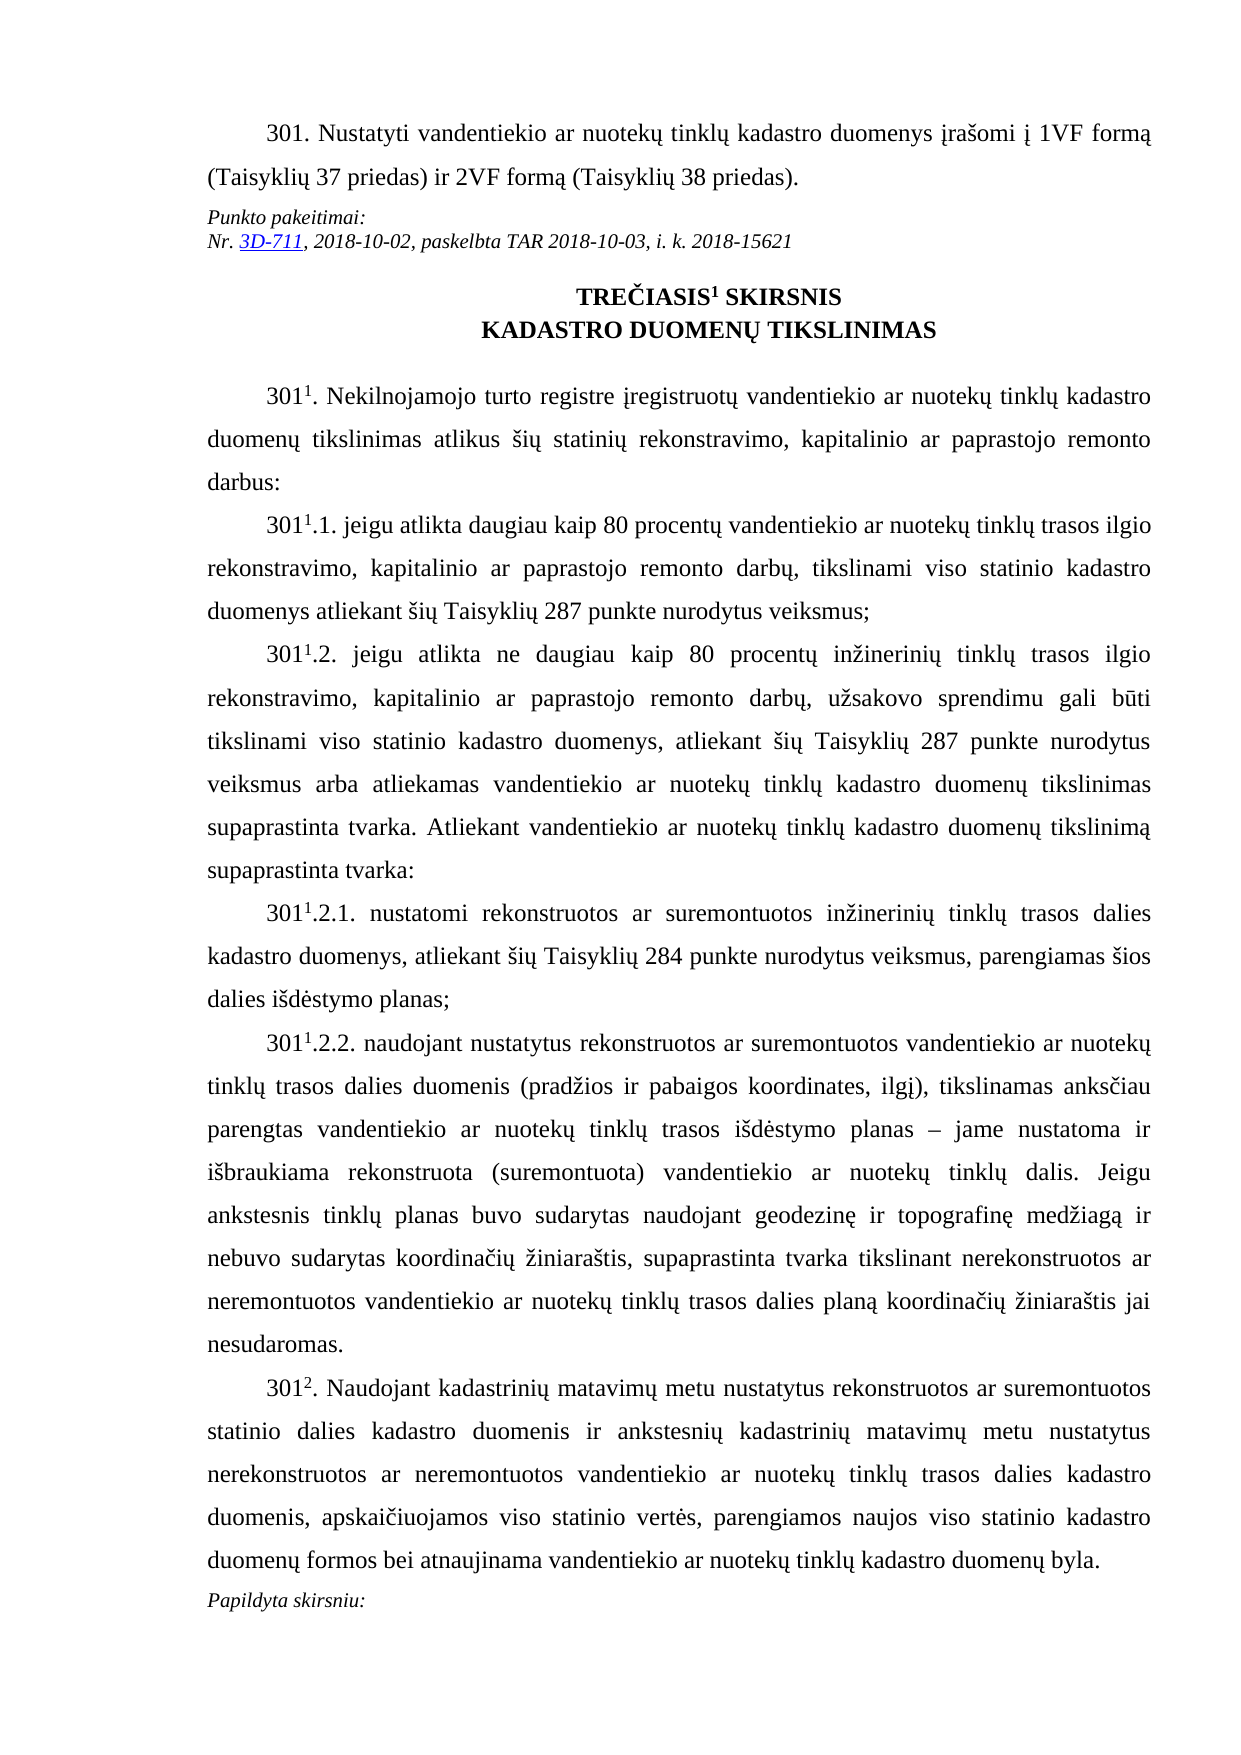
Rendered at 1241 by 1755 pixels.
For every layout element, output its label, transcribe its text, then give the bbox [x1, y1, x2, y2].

text TREČIASIS1 SKIRSNIS [207, 282, 1152, 310]
text Punkto pakeitimai: [207, 205, 1152, 229]
text 3011.1. jeigu atlikta daugiau kaip 80 procentų vandentiekio ar nuotekų tinklų trasos ilgio rekonstravimo, kapitalinio ar paprastojo remonto darbų, tikslinami viso statinio kadastro duomenys atliekant šių Taisyklių 287 punkte nurodytus veiksmus; [207, 510, 1152, 625]
text 3011. Nekilnojamojo turto registre įregistruotų vandentiekio ar nuotekų tinklų kadastro duomenų tikslinimas atlikus šių statinių rekonstravimo, kapitalinio ar paprastojo remonto darbus: [207, 381, 1152, 496]
text KADASTRO DUOMENŲ TIKSLINIMAS [207, 315, 1152, 343]
text 3012. Naudojant kadastrinių matavimų metu nustatytus rekonstruotos ar suremontuotos statinio dalies kadastro duomenis ir ankstesnių kadastrinių matavimų metu nustatytus nerekonstruotos ar neremontuotos vandentiekio ar nuotekų tinklų trasos dalies kadastro duomenis, apskaičiuojamos viso statinio vertės, parengiamos naujos viso statinio kadastro duomenų formos bei atnaujinama vandentiekio ar nuotekų tinklų kadastro duomenų byla. [207, 1373, 1152, 1574]
text 3011.2.1. nustatomi rekonstruotos ar suremontuotos inžinerinių tinklų trasos dalies kadastro duomenys, atliekant šių Taisyklių 284 punkte nurodytus veiksmus, parengiamas šios dalies išdėstymo planas; [207, 898, 1152, 1013]
text 3011.2.2. naudojant nustatytus rekonstruotos ar suremontuotos vandentiekio ar nuotekų tinklų trasos dalies duomenis (pradžios ir pabaigos koordinates, ilgį), tikslinamas anksčiau parengtas vandentiekio ar nuotekų tinklų trasos išdėstymo planas – jame nustatoma ir išbraukiama rekonstruota (suremontuota) vandentiekio ar nuotekų tinklų dalis. Jeigu ankstesnis tinklų planas buvo sudarytas naudojant geodezinę ir topografinę medžiagą ir nebuvo sudarytas koordinačių žiniaraštis, supaprastinta tvarka tikslinant nerekonstruotos ar neremontuotos vandentiekio ar nuotekų tinklų trasos dalies planą koordinačių žiniaraštis jai nesudaromas. [207, 1028, 1152, 1358]
text Nr. 3D-711, 2018-10-02, paskelbta TAR 2018-10-03, i. k. 2018-15621 [207, 229, 1152, 253]
text Papildyta skirsniu: [207, 1588, 1152, 1612]
text 301. Nustatyti vandentiekio ar nuotekų tinklų kadastro duomenys įrašomi į 1VF formą (Taisyklių 37 priedas) ir 2VF formą (Taisyklių 38 priedas). [207, 118, 1152, 190]
text 3011.2. jeigu atlikta ne daugiau kaip 80 procentų inžinerinių tinklų trasos ilgio rekonstravimo, kapitalinio ar paprastojo remonto darbų, užsakovo sprendimu gali būti tikslinami viso statinio kadastro duomenys, atliekant šių Taisyklių 287 punkte nurodytus veiksmus arba atliekamas vandentiekio ar nuotekų tinklų kadastro duomenų tikslinimas supaprastinta tvarka. Atliekant vandentiekio ar nuotekų tinklų kadastro duomenų tikslinimą supaprastinta tvarka: [207, 639, 1152, 884]
